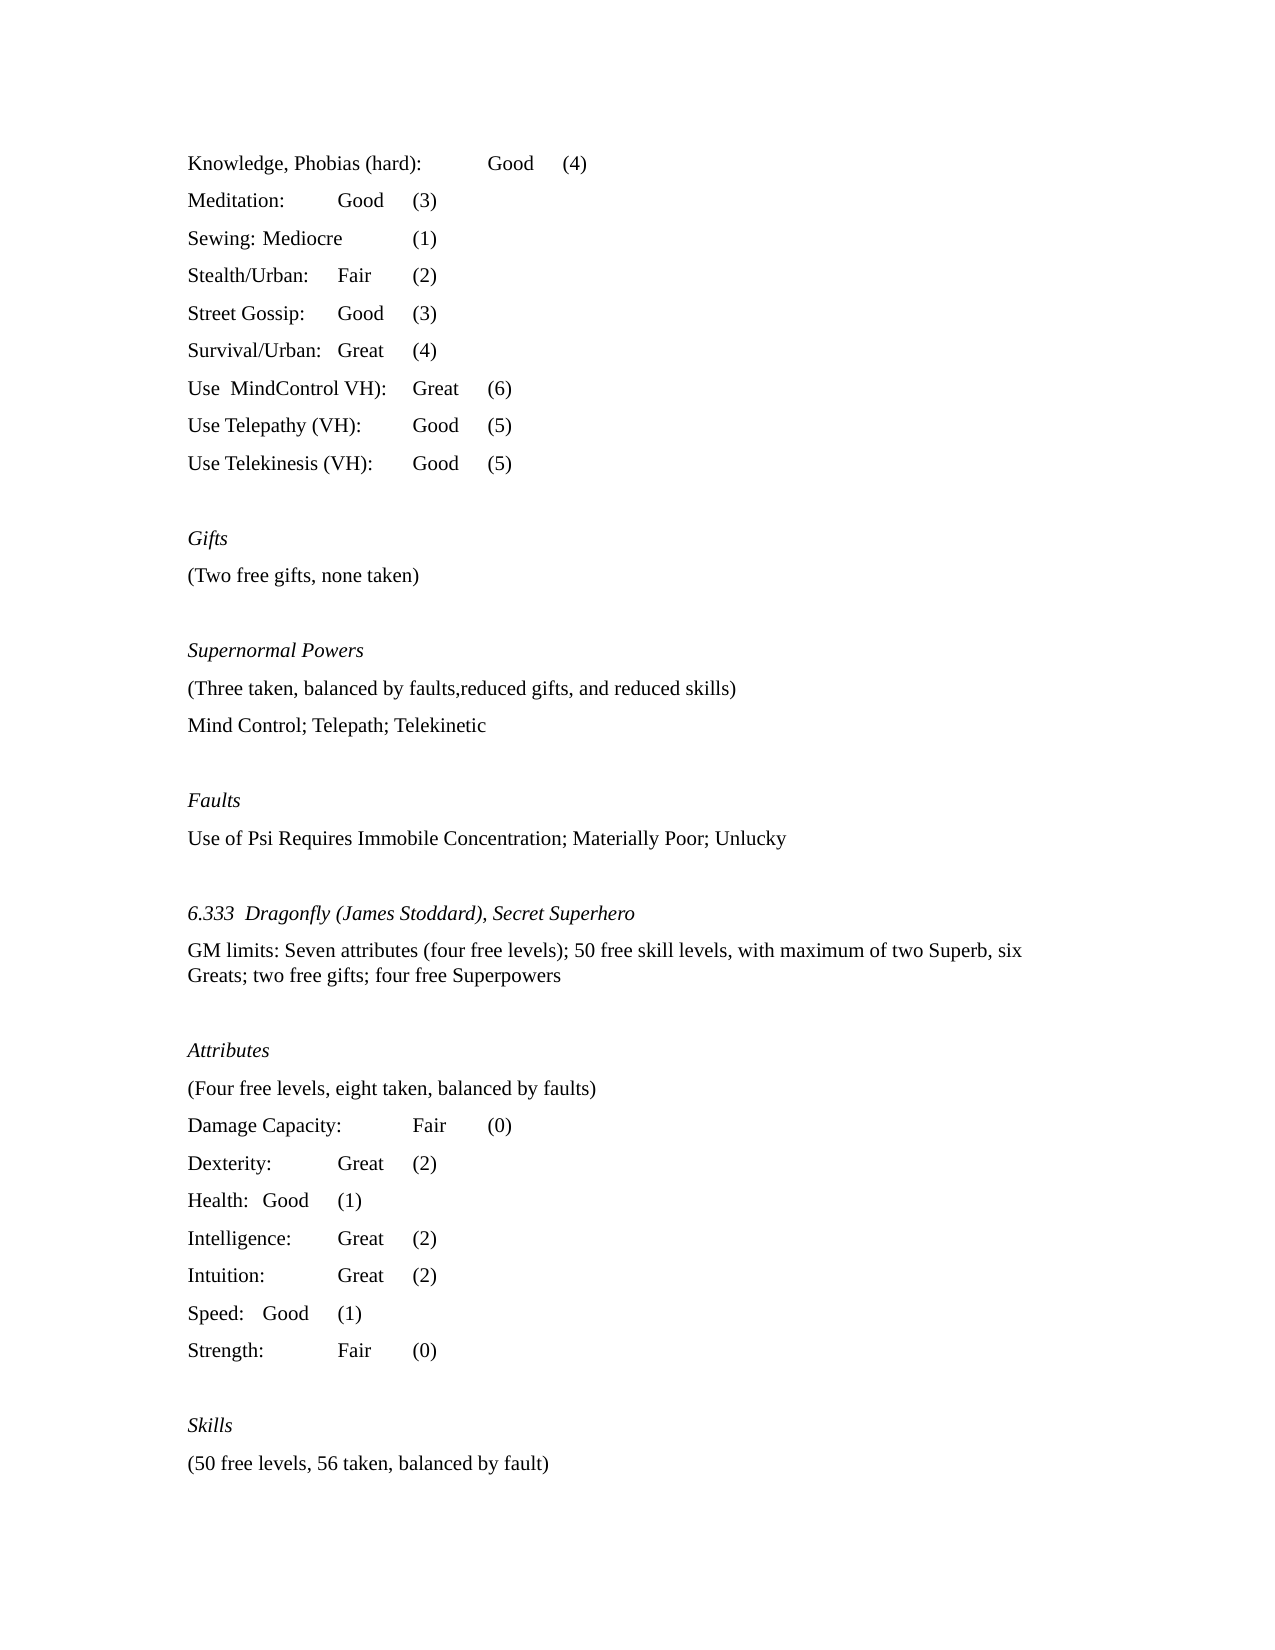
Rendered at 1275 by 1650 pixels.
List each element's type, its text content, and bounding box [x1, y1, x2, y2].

text Use Telekinesis (VH): Good (5) [187, 450, 1087, 475]
text Survival/Urban: Great (4) [187, 337, 1087, 362]
text Stealth/Urban: Fair (2) [187, 262, 1087, 287]
text Skills [187, 1412, 1087, 1437]
text 6.333 Dragonfly (James Stoddard), Secret Superhero [187, 900, 1087, 925]
text (50 free levels, 56 taken, balanced by fault) [187, 1450, 1087, 1475]
text Faults [187, 787, 1087, 812]
text Knowledge, Phobias (hard): Good (4) [187, 150, 1087, 175]
text (Three taken, balanced by faults,reduced gifts, and reduced skills) [187, 675, 1087, 700]
text Use MindControl VH): Great (6) [187, 375, 1087, 400]
text Gifts [187, 525, 1087, 550]
text GM limits: Seven attributes (four free levels); 50 free skill levels, with maximum of two Superb, six Greats; two free gifts; four free Superpowers [187, 937, 1087, 987]
text Meditation: Good (3) [187, 187, 1087, 212]
text Sewing: Mediocre (1) [187, 225, 1087, 250]
text Damage Capacity: Fair (0) [187, 1112, 1087, 1137]
text Strength: Fair (0) [187, 1337, 1087, 1362]
text Health: Good (1) [187, 1187, 1087, 1212]
text Use of Psi Requires Immobile Concentration; Materially Poor; Unlucky [187, 825, 1087, 850]
text (Two free gifts, none taken) [187, 562, 1087, 587]
text Intelligence: Great (2) [187, 1225, 1087, 1250]
text Intuition: Great (2) [187, 1262, 1087, 1287]
text Dexterity: Great (2) [187, 1150, 1087, 1175]
text Use Telepathy (VH): Good (5) [187, 412, 1087, 437]
text Mind Control; Telepath; Telekinetic [187, 712, 1087, 737]
text Supernormal Powers [187, 637, 1087, 662]
text (Four free levels, eight taken, balanced by faults) [187, 1075, 1087, 1100]
text Attributes [187, 1037, 1087, 1062]
text Street Gossip: Good (3) [187, 300, 1087, 325]
text Speed: Good (1) [187, 1300, 1087, 1325]
